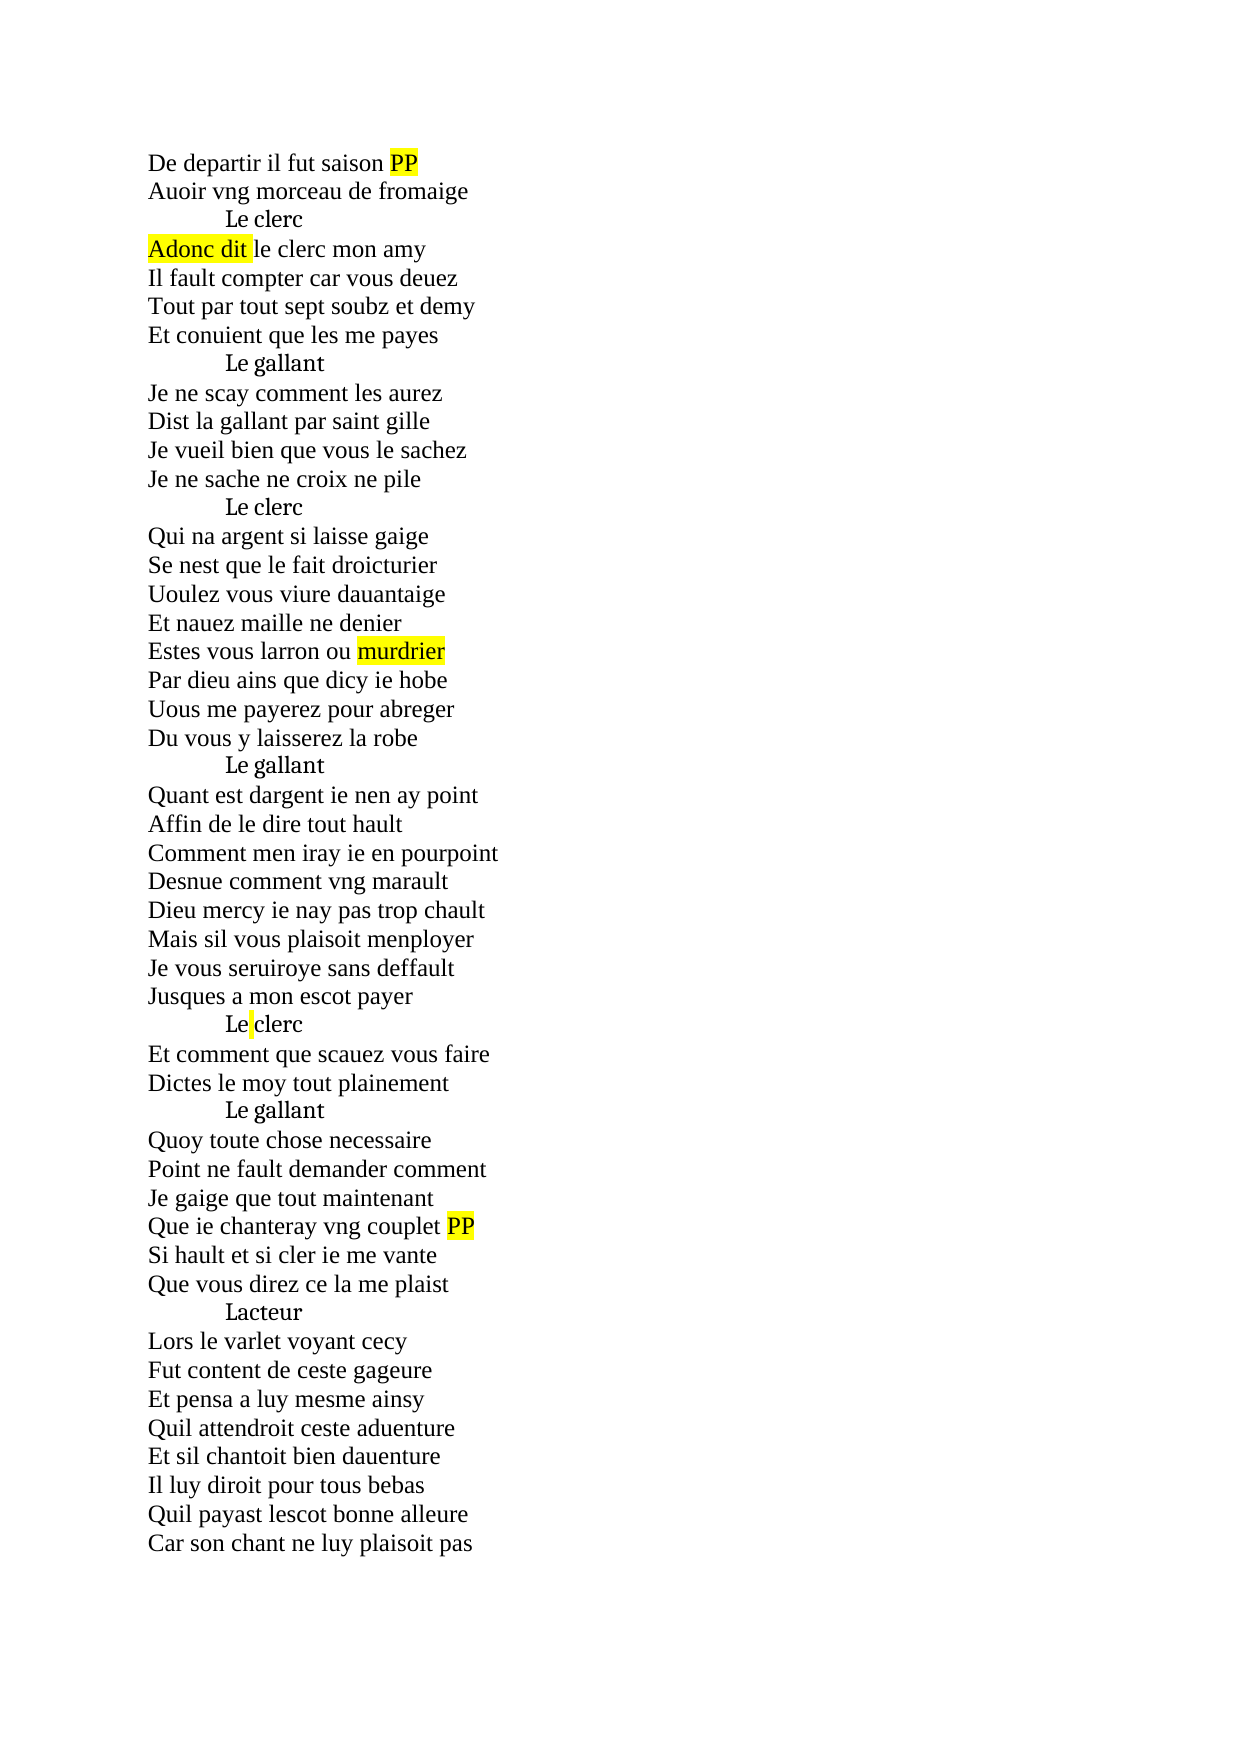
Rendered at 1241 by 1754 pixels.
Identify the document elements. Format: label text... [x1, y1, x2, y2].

text De departir il fut saison PP Auoir vng morceau de fromaige Le clerc Adonc dit le clerc mon amy Il fault compter car vous deuez Tout par tout sept soubz et demy Et conuient que les me payes Le gallant Je ne scay comment les aurez Dist la gallant par saint gille Je vueil bien que vous le sachez Je ne sache ne croix ne pile Le clerc Qui na argent si laisse gaige Se nest que le fait droicturier Uoulez vous viure dauantaige Et nauez maille ne denier Estes vous larron ou murdrier Par dieu ains que dicy ie hobe Uous me payerez pour abreger Du vous y laisserez la robe Le gallant Quant est dargent ie nen ay point Affin de le dire tout hault Comment men iray ie en pourpoint Desnue comment vng marault Dieu mercy ie nay pas trop chault Mais sil vous plaisoit menployer Je vous seruiroye sans deffault Jusques a mon escot payer Le clerc Et comment que scauez vous faire Dictes le moy tout plainement Le gallant Quoy toute chose necessaire Point ne fault demander comment Je gaige que tout maintenant Que ie chanteray vng couplet PP Si hault et si cler ie me vante Que vous direz ce la me plaist Lacteur Lors le varlet voyant cecy Fut content de ceste gageure Et pensa a luy mesme ainsy Quil attendroit ceste aduenture Et sil chantoit bien dauenture Il luy diroit pour tous bebas Quil payast lescot bonne alleure Car son chant ne luy plaisoit pas [148, 148, 1093, 1556]
